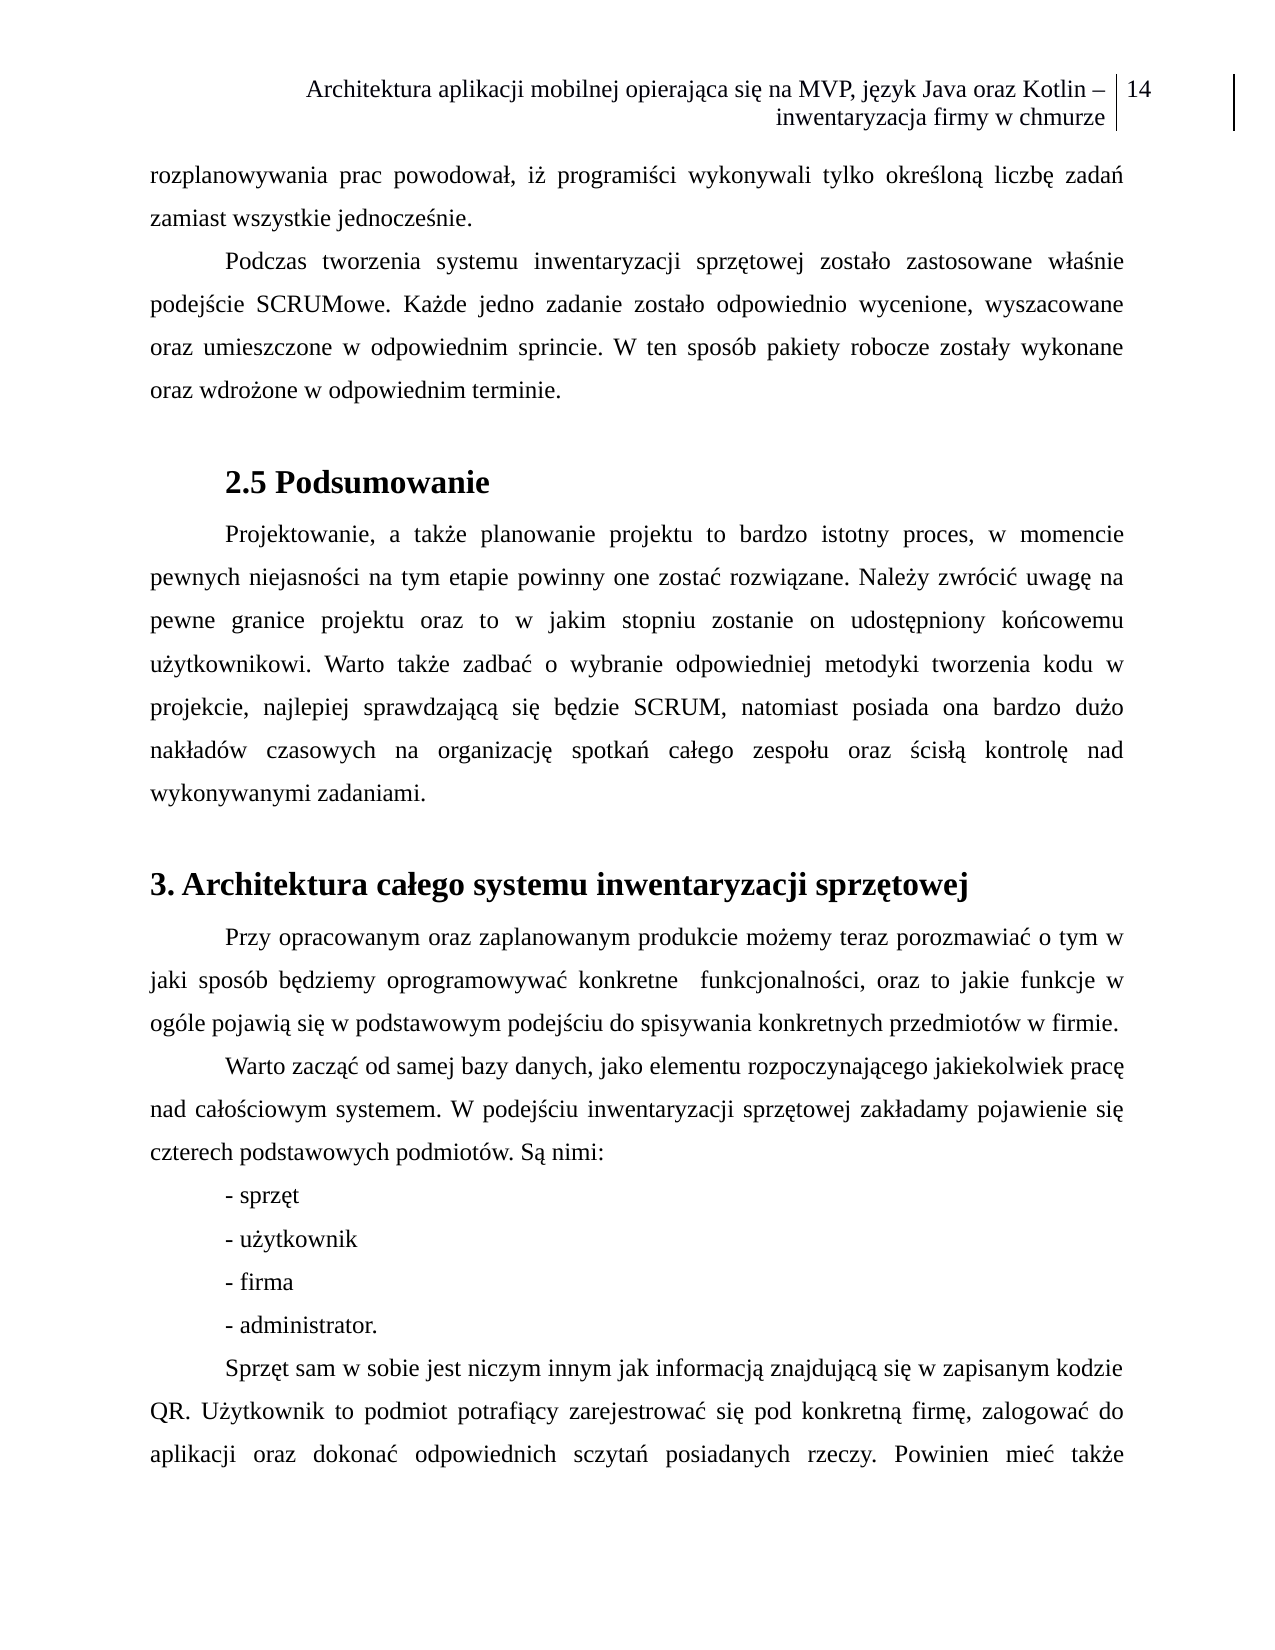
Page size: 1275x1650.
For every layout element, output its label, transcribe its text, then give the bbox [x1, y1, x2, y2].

text rozplanowywania prac powodował, iż programiści wykonywali tylko określoną liczbę zadań zamiast wszystkie jednocześnie. [150, 160, 1125, 232]
text Warto zacząć od samej bazy danych, jako elementu rozpoczynającego jakiekolwiek pracę nad całościowym systemem. W podejściu inwentaryzacji sprzętowej zakładamy pojawienie się czterech podstawowych podmiotów. Są nimi: [150, 1051, 1125, 1166]
text - użytkownik [150, 1224, 1125, 1252]
text - administrator. [150, 1310, 1125, 1339]
text 3. Architektura całego systemu inwentaryzacji sprzętowej [150, 864, 1125, 903]
text Przy opracowanym oraz zaplanowanym produkcie możemy teraz porozmawiać o tym w jaki sposób będziemy oprogramowywać konkretne funkcjonalności, oraz to jakie funkcje w ogóle pojawią się w podstawowym podejściu do spisywania konkretnych przedmiotów w firmie. [150, 922, 1125, 1037]
text Sprzęt sam w sobie jest niczym innym jak informacją znajdującą się w zapisanym kodzie QR. Użytkownik to podmiot potrafiący zarejestrować się pod konkretną firmę, zalogować do aplikacji oraz dokonać odpowiednich sczytań posiadanych rzeczy. Powinien mieć także [150, 1353, 1125, 1468]
text Projektowanie, a także planowanie projektu to bardzo istotny proces, w momencie pewnych niejasności na tym etapie powinny one zostać rozwiązane. Należy zwrócić uwagę na pewne granice projektu oraz to w jakim stopniu zostanie on udostępniony końcowemu użytkownikowi. Warto także zadbać o wybranie odpowiedniej metodyki tworzenia kodu w projekcie, najlepiej sprawdzającą się będzie SCRUM, natomiast posiada ona bardzo dużo nakładów czasowych na organizację spotkań całego zespołu oraz ścisłą kontrolę nad wykonywanymi zadaniami. [150, 519, 1125, 807]
text - sprzęt [150, 1181, 1125, 1209]
text - firma [150, 1267, 1125, 1296]
text Podczas tworzenia systemu inwentaryzacji sprzętowej zostało zastosowane właśnie podejście SCRUMowe. Każde jedno zadanie zostało odpowiednio wycenione, wyszacowane oraz umieszczone w odpowiednim sprincie. W ten sposób pakiety robocze zostały wykonane oraz wdrożone w odpowiednim terminie. [150, 246, 1125, 404]
text 2.5 Podsumowanie [150, 462, 1125, 500]
